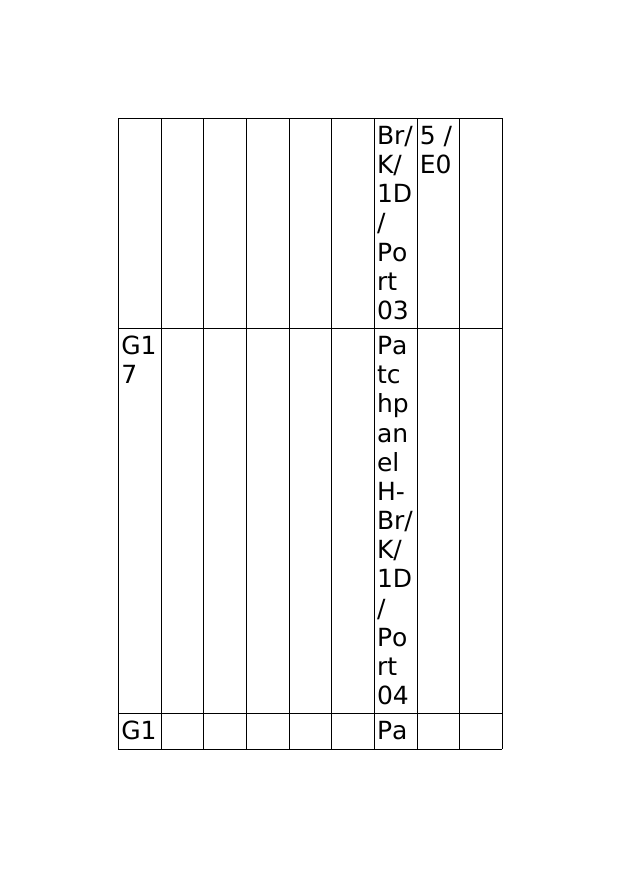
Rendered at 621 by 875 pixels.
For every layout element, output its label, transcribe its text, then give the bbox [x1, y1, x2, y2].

table_cell [290, 714, 331, 748]
table_cell [247, 329, 289, 713]
table_cell Patchpanel H-Br/K/1D / Port 04 [375, 329, 417, 713]
table_cell [332, 329, 374, 713]
table_cell [290, 329, 331, 713]
table_cell [460, 119, 502, 328]
table_cell [162, 714, 203, 748]
table_cell [204, 714, 246, 748]
table_cell Br/K/1D / Port 03 [375, 119, 417, 328]
table_cell [332, 714, 374, 748]
table_cell Pa [375, 714, 417, 748]
table_cell [247, 714, 289, 748]
table_cell 5 / E0 [418, 119, 459, 328]
table_cell [204, 119, 246, 328]
table_cell [162, 329, 203, 713]
table_cell [418, 329, 459, 713]
table_cell [162, 119, 203, 328]
table_cell [204, 329, 246, 713]
table_cell [247, 119, 289, 328]
table_cell [119, 119, 161, 328]
table_cell G1 [119, 714, 161, 748]
table_cell [332, 119, 374, 328]
table_cell [290, 119, 331, 328]
table_cell G17 [119, 329, 161, 713]
table_cell [460, 714, 502, 748]
table_cell [418, 714, 459, 748]
table_cell [460, 329, 502, 713]
